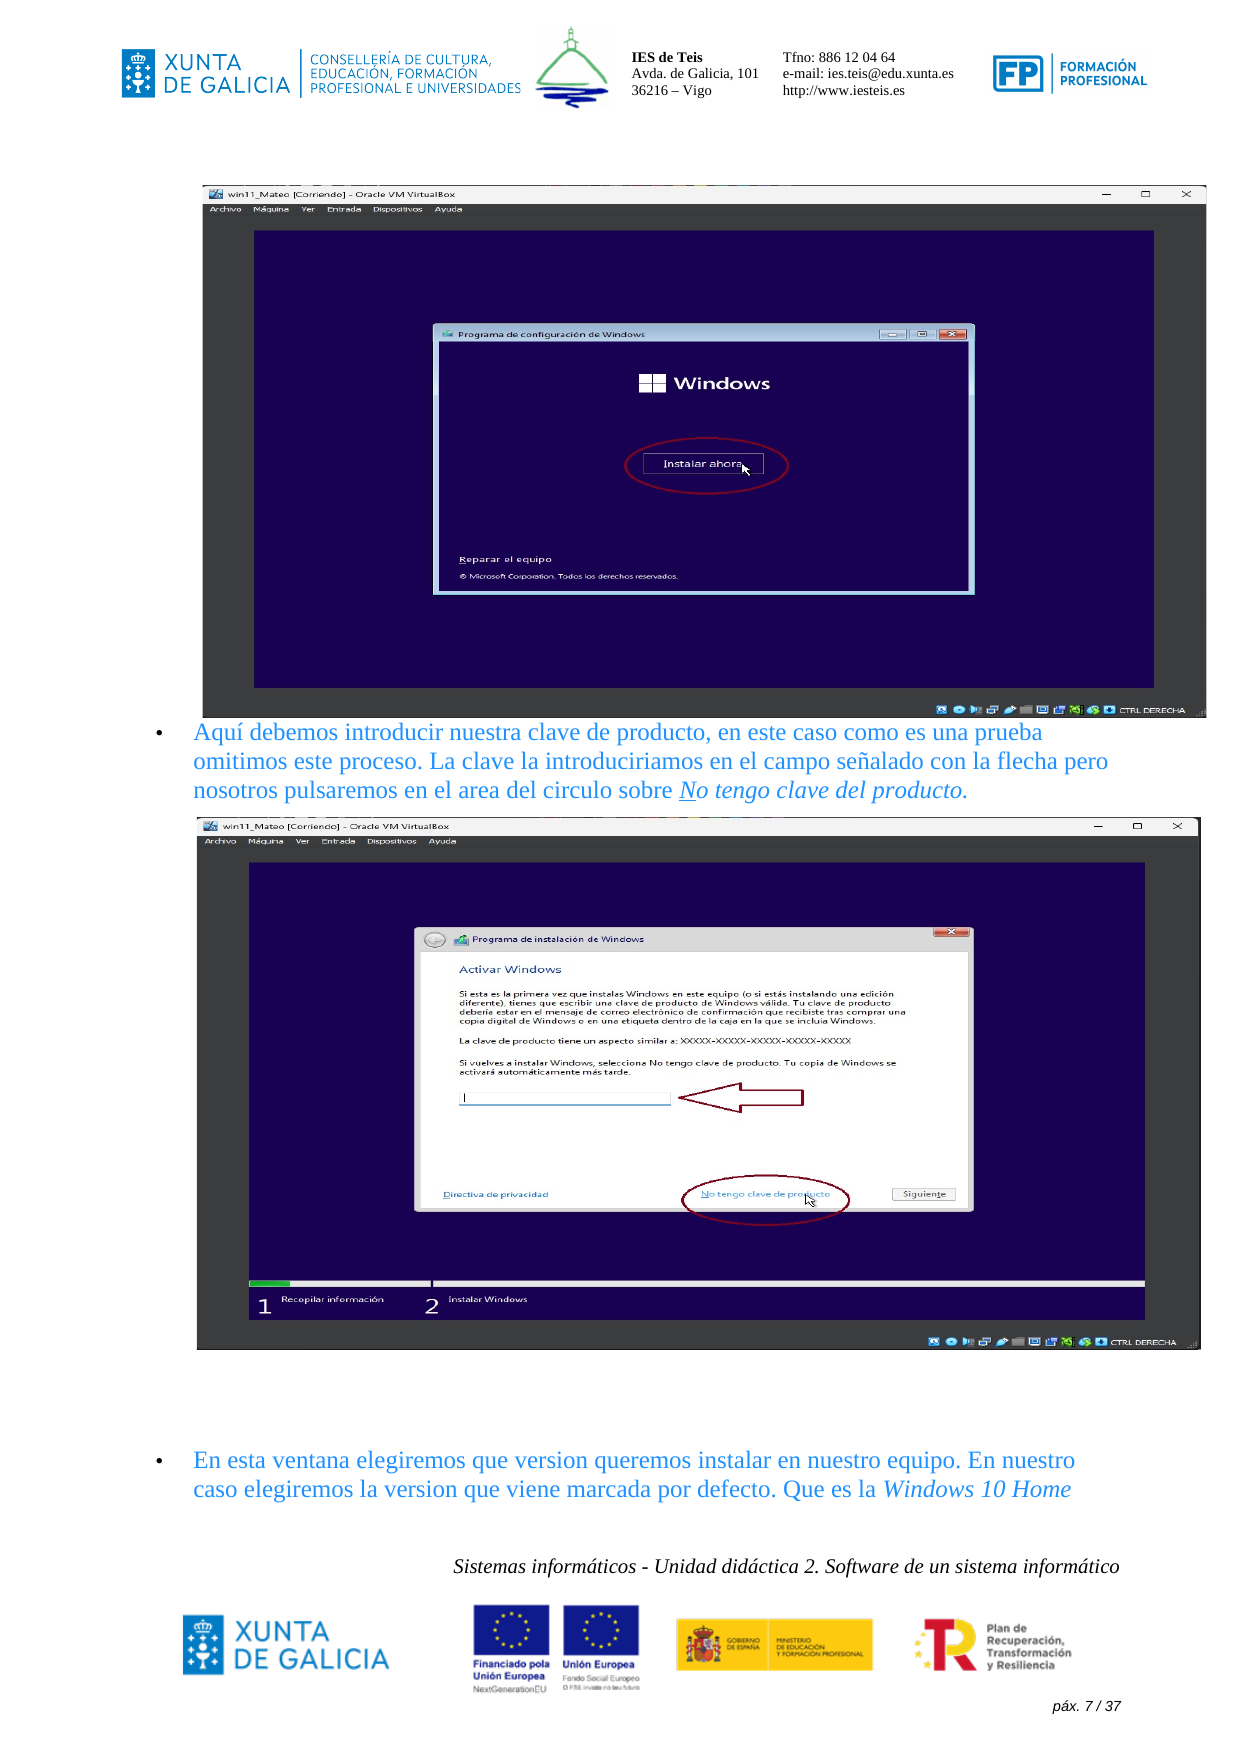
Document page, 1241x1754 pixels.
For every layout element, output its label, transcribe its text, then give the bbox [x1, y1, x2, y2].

picture [989, 50, 1153, 97]
list En esta ventana elegiremos que version queremos instalar en nuestro equipo. En nuestro caso elegiremos la version que viene marcada por defecto. Que es la Windows 10 Home [156, 1445, 1122, 1503]
picture [534, 25, 611, 110]
picture [196, 817, 1201, 1350]
list Aquí debemos introducir nuestra clave de producto, en este caso como es una prueba omitimos este proceso. La clave la introduciriamos en el campo señalado con la flecha pero nosotros pulsaremos en el area del circulo sobre No tengo clave del producto. [156, 718, 1122, 803]
picture [202, 185, 1207, 718]
picture [121, 49, 521, 98]
picture [182, 1593, 1085, 1700]
